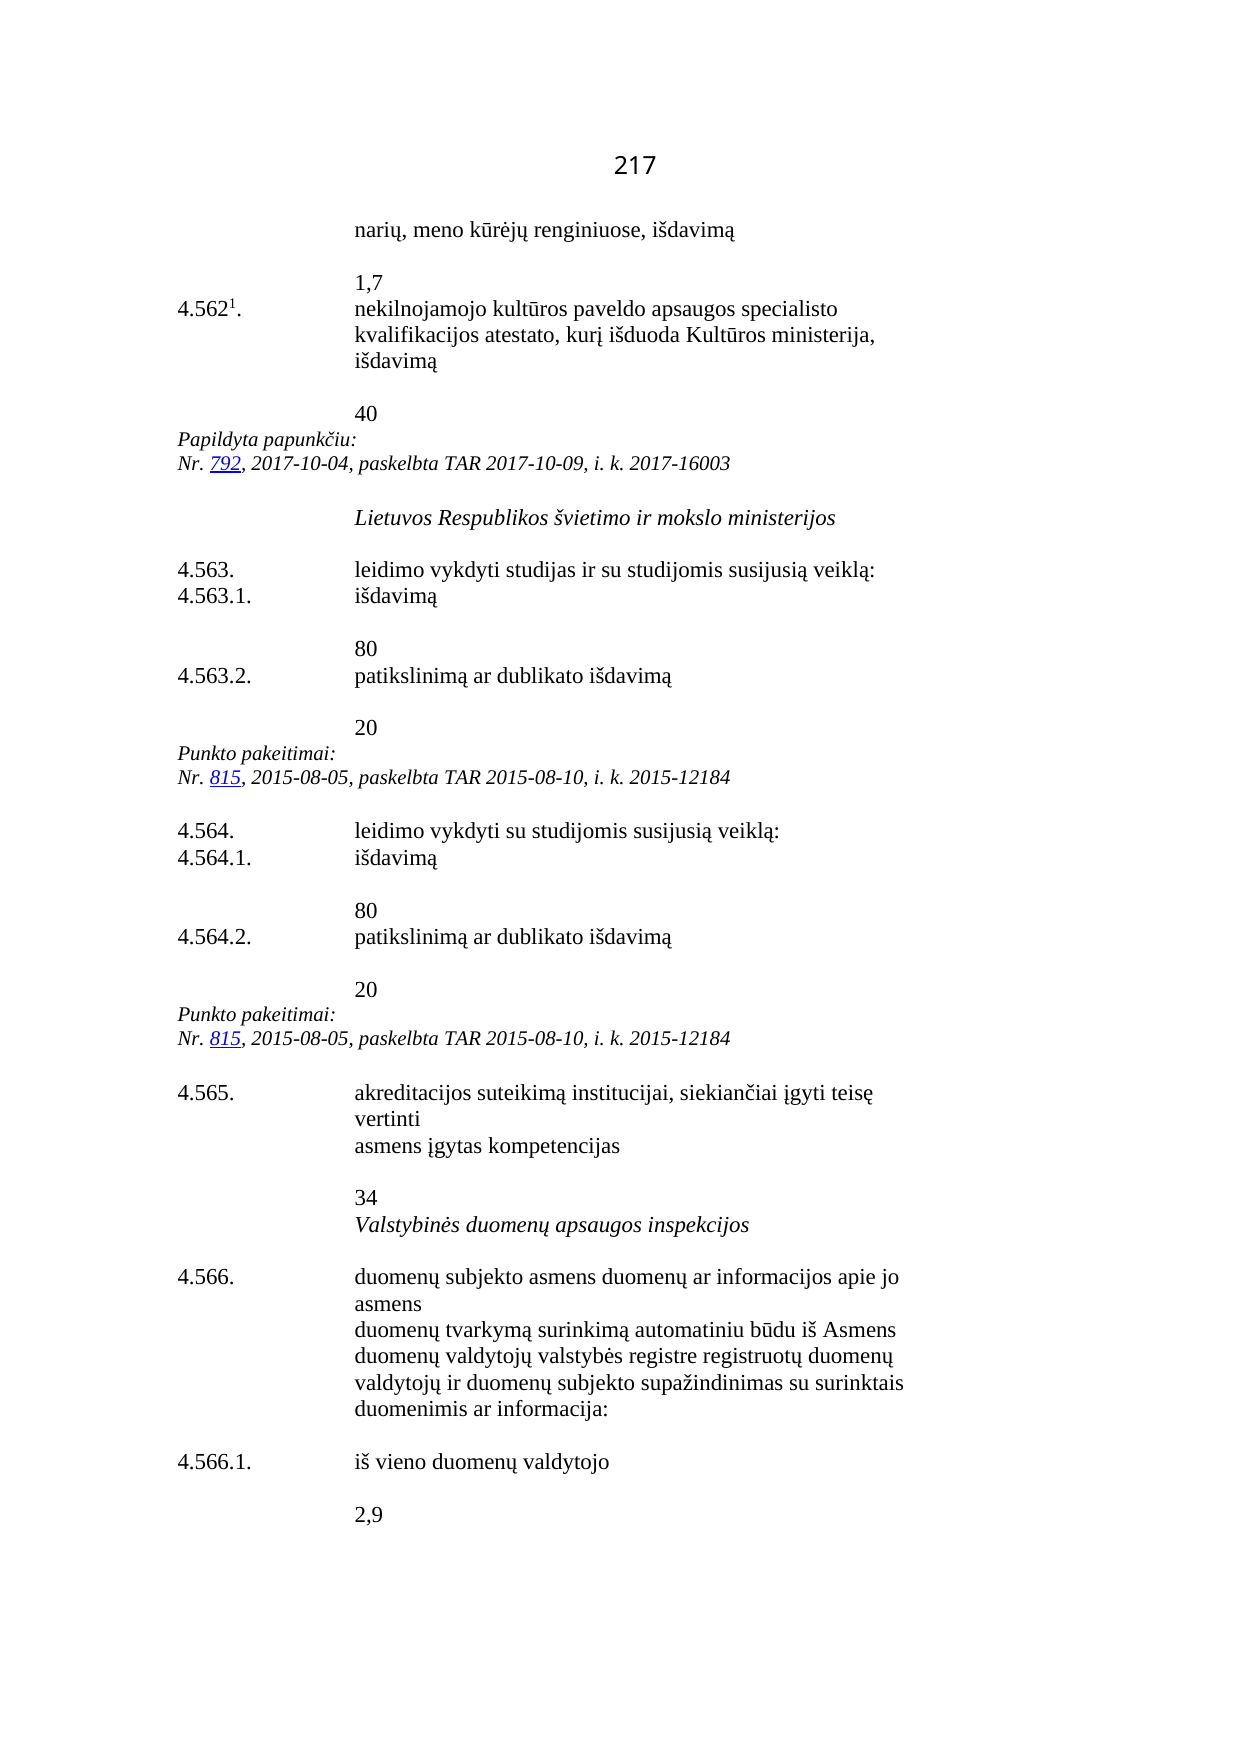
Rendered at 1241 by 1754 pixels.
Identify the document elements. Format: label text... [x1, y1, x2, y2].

text Nr. 815, 2015-08-05, paskelbta TAR 2015-08-10, i. k. 2015-12184 [177, 1026, 1093, 1050]
text Papildyta papunkčiu: [177, 427, 1093, 451]
text Nr. 792, 2017-10-04, paskelbta TAR 2017-10-09, i. k. 2017-16003 [177, 451, 1093, 475]
text 4.563.2. patikslinimą ar dublikato išdavimą 20 [177, 662, 945, 741]
text 4.565. akreditacijos suteikimą institucijai, siekiančiai įgyti teisę vertinti [177, 1079, 945, 1132]
text Valstybinės duomenų apsaugos inspekcijos [354, 1211, 945, 1263]
text 4.563.1. išdavimą 80 [177, 583, 945, 662]
text Punkto pakeitimai: [177, 741, 1093, 765]
text išdavimą 40 [354, 348, 945, 427]
text duomenimis ar informacija: [354, 1395, 945, 1448]
text 4.566.1. iš vieno duomenų valdytojo 2,9 [177, 1448, 945, 1527]
text 4.5621. nekilnojamojo kultūros paveldo apsaugos specialisto [177, 295, 945, 321]
text Punkto pakeitimai: [177, 1002, 1093, 1026]
text 4.564.2. patikslinimą ar dublikato išdavimą 20 [177, 923, 945, 1002]
text Nr. 815, 2015-08-05, paskelbta TAR 2015-08-10, i. k. 2015-12184 [177, 765, 1093, 789]
text asmens įgytas kompetencijas 34 [354, 1132, 945, 1211]
text kvalifikacijos atestato, kurį išduoda Kultūros ministerija, [354, 321, 945, 348]
text narių, meno kūrėjų renginiuose, išdavimą 1,7 [354, 216, 945, 295]
text duomenų tvarkymą surinkimą automatiniu būdu iš Asmens [354, 1316, 945, 1342]
text Lietuvos Respublikos švietimo ir mokslo ministerijos [354, 503, 945, 556]
text 4.564.1. išdavimą 80 [177, 844, 945, 923]
text duomenų valdytojų valstybės registre registruotų duomenų [354, 1342, 945, 1369]
text valdytojų ir duomenų subjekto supažindinimas su surinktais [354, 1369, 945, 1395]
text 4.563. leidimo vykdyti studijas ir su studijomis susijusią veiklą: [177, 556, 945, 583]
text 4.566. duomenų subjekto asmens duomenų ar informacijos apie jo asmens [177, 1263, 945, 1316]
text 4.564. leidimo vykdyti su studijomis susijusią veiklą: [177, 818, 945, 844]
